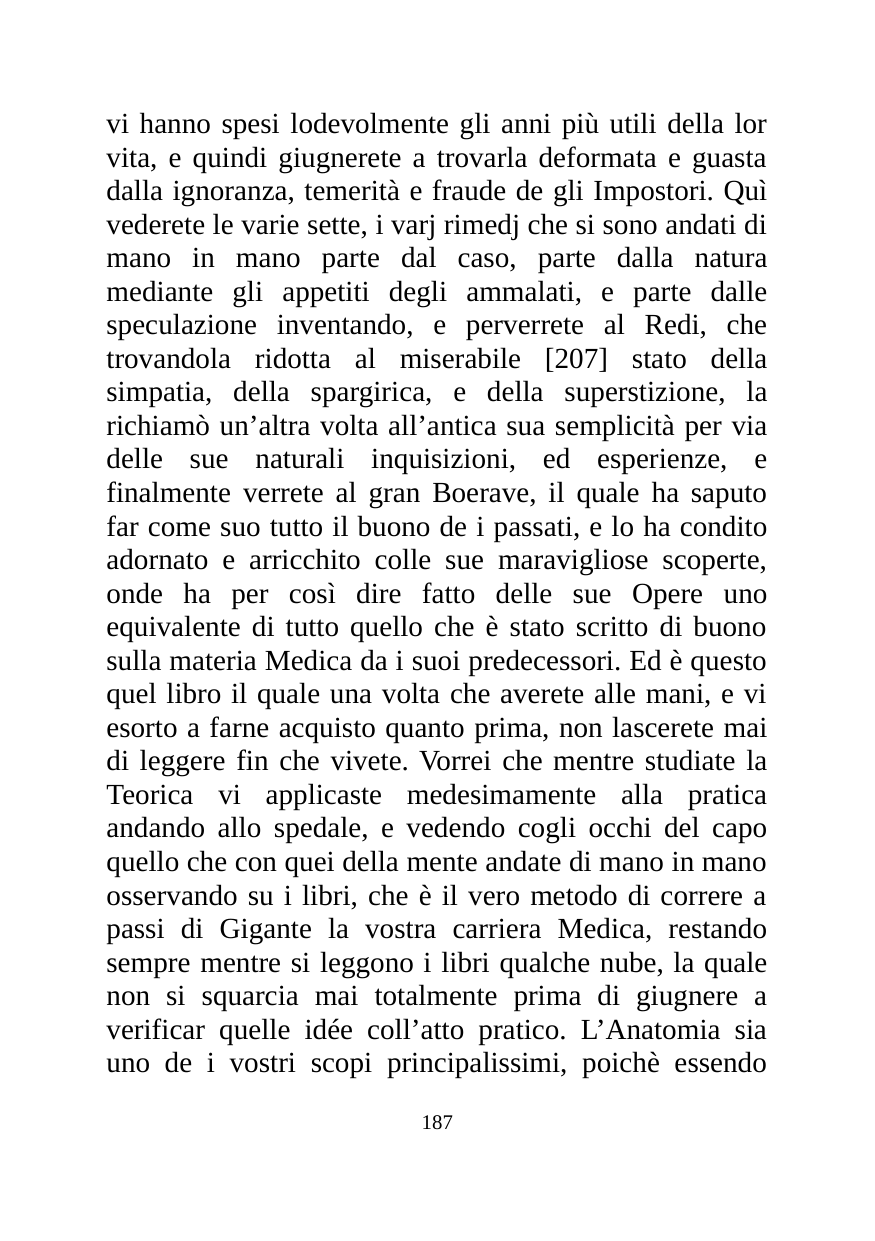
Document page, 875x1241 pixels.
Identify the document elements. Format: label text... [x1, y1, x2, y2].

text vi hanno spesi lodevolmente gli anni più utili della lor vita, e quindi giugnerete a trovarla deformata e guasta dalla ignoranza, temerità e fraude de gli Impostori. Quì vederete le varie sette, i varj rimedj che si sono andati di mano in mano parte dal caso, parte dalla natura mediante gli appetiti degli ammalati, e parte dalle speculazione inventando, e perverrete al Redi, che trovandola ridotta al miserabile [207] stato della simpatia, della spargirica, e della superstizione, la richiamò un’altra volta all’antica sua semplicità per via delle sue naturali inquisizioni, ed esperienze, e finalmente verrete al gran Boerave, il quale ha saputo far come suo tutto il buono de i passati, e lo ha condito adornato e arricchito colle sue maravigliose scoperte, onde ha per così dire fatto delle sue Opere uno equivalente di tutto quello che è stato scritto di buono sulla materia Medica da i suoi predecessori. Ed è questo quel libro il quale una volta che averete alle mani, e vi esorto a farne acquisto quanto prima, non lascerete mai di leggere fin che vivete. Vorrei che mentre studiate la Teorica vi applicaste medesimamente alla pratica andando allo spedale, e vedendo cogli occhi del capo quello che con quei della mente andate di mano in mano osservando su i libri, che è il vero metodo di correre a passi di Gigante la vostra carriera Medica, restando sempre mentre si leggono i libri qualche nube, la quale non si squarcia mai totalmente prima di giugnere a verificar quelle idée coll’atto pratico. L’Anatomia sia uno de i vostri scopi principalissimi, poichè essendo [106, 106, 768, 1079]
